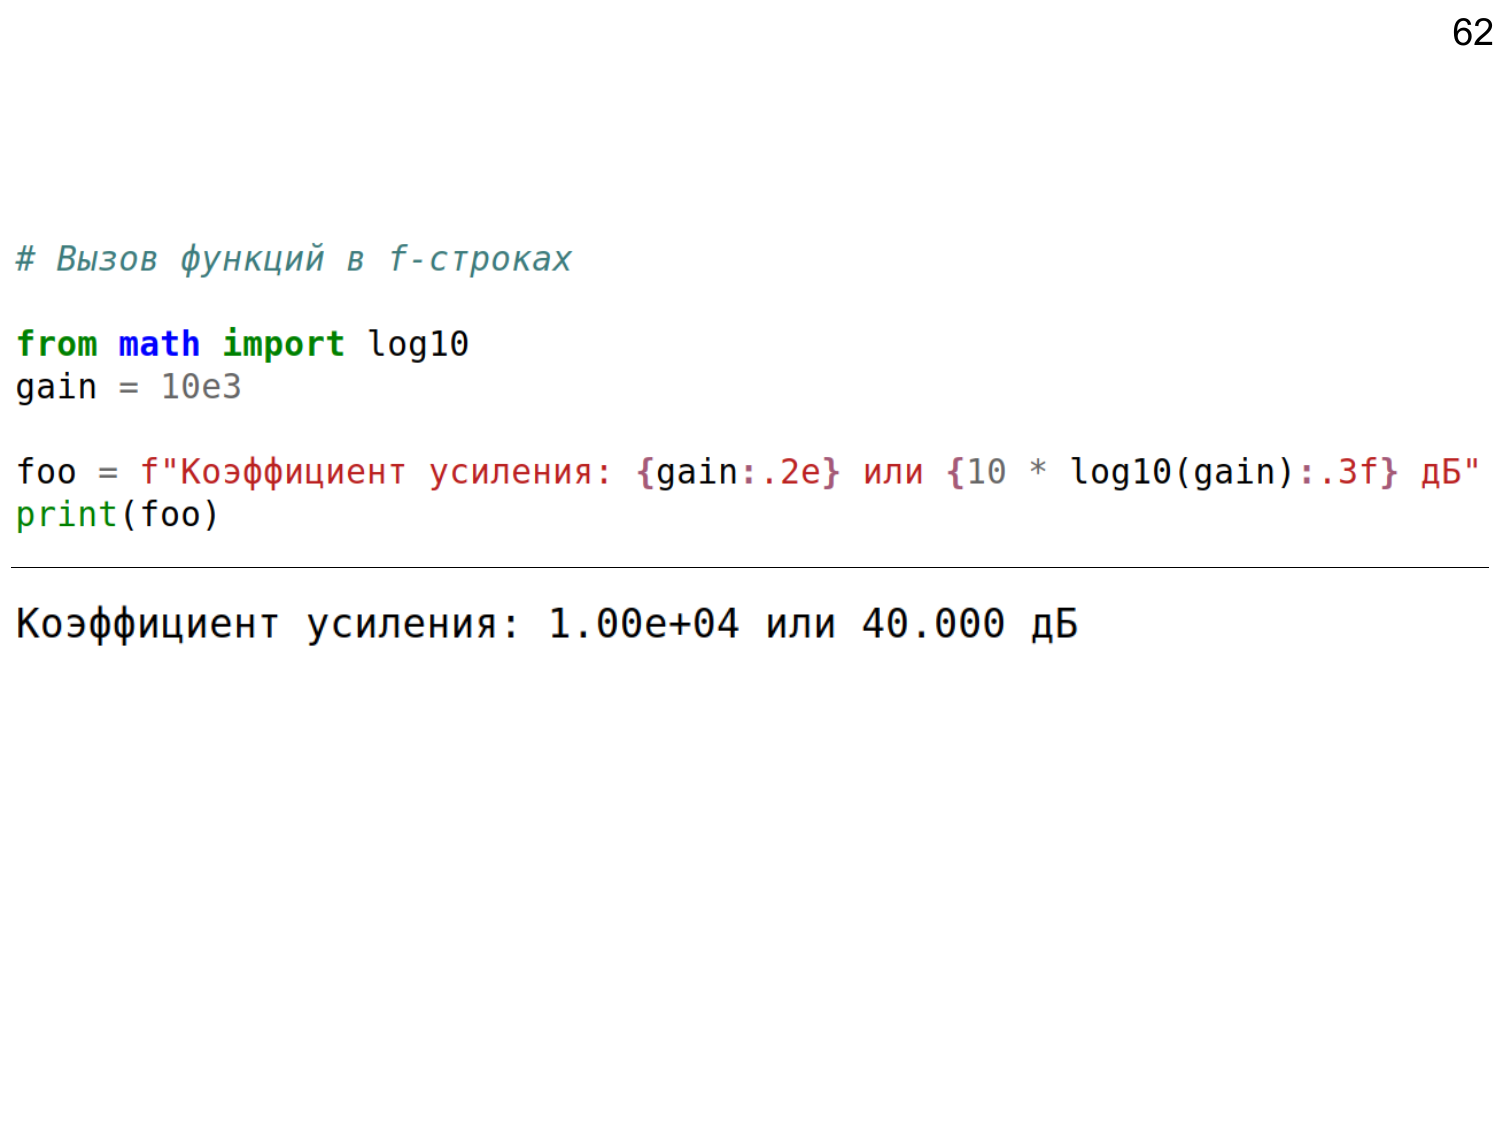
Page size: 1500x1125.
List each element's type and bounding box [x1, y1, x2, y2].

picture [7, 235, 1487, 540]
picture [5, 593, 1088, 659]
